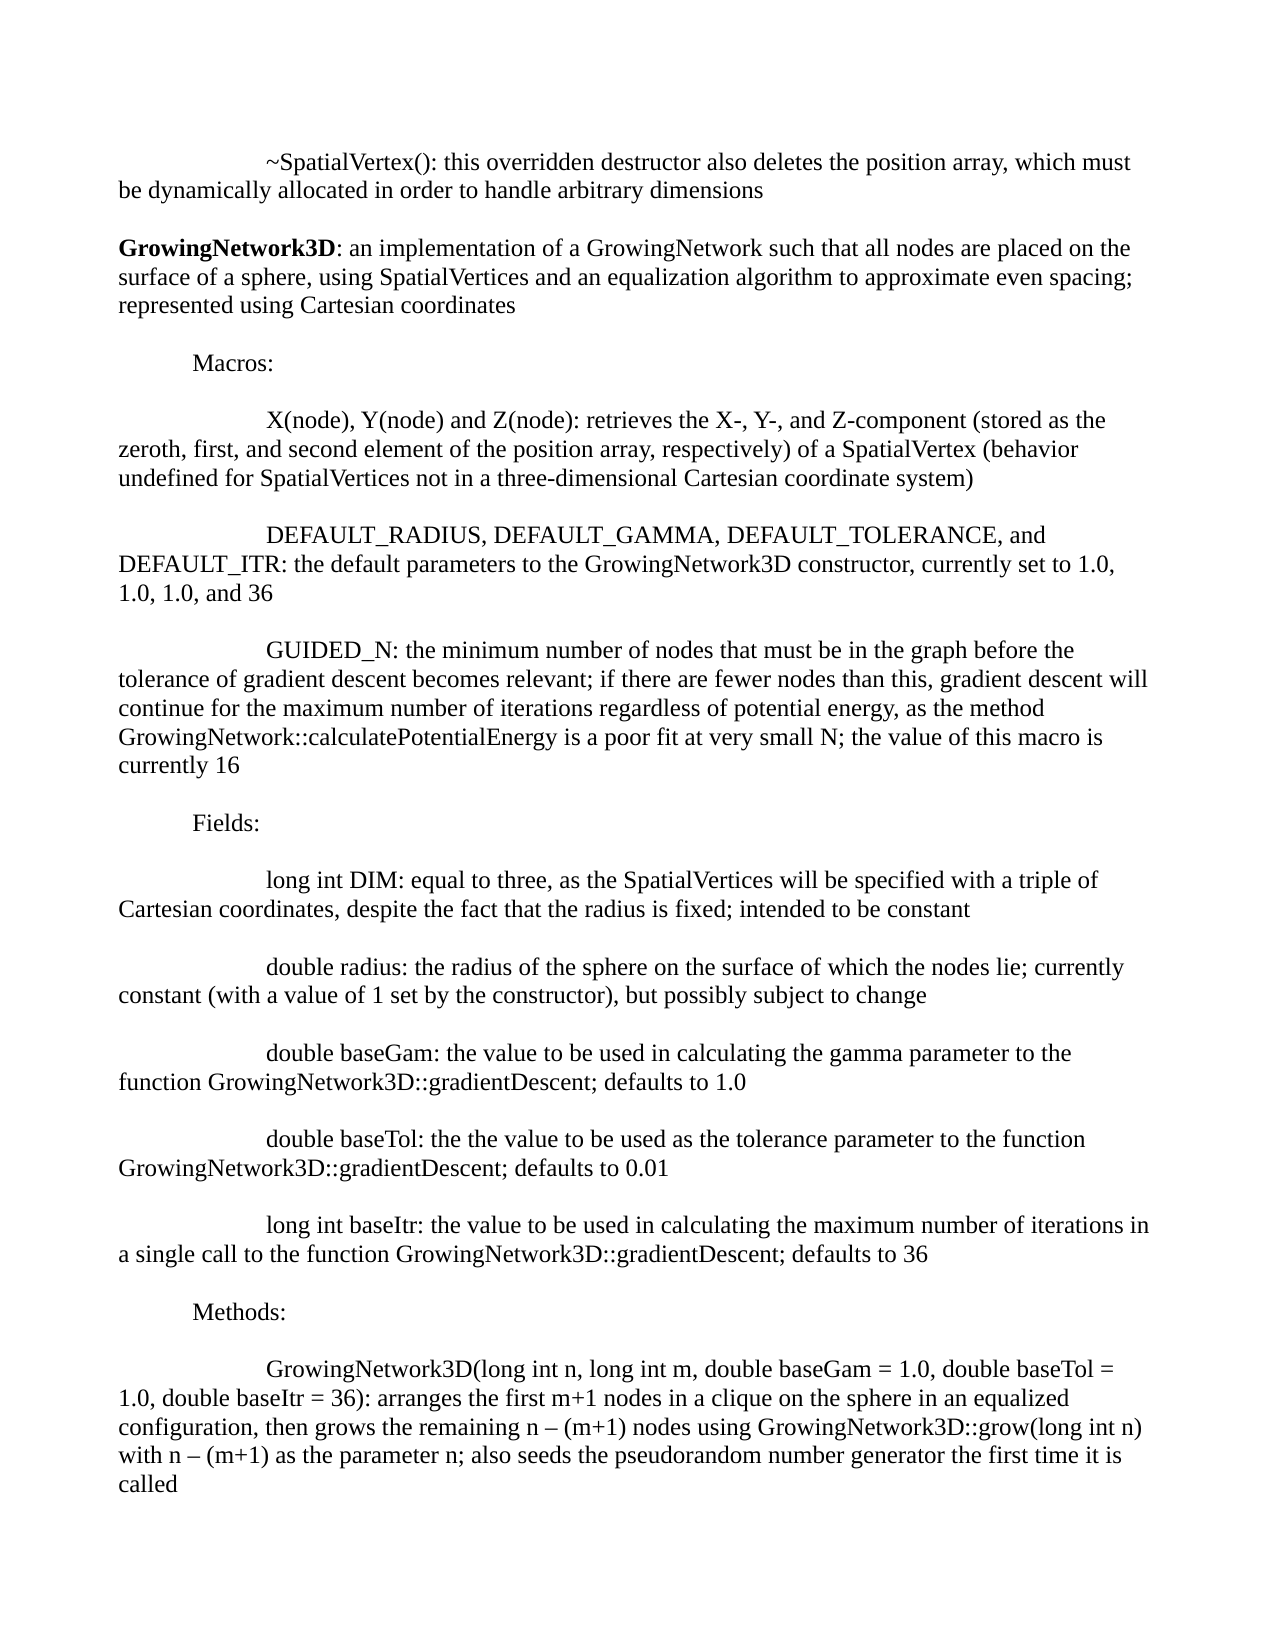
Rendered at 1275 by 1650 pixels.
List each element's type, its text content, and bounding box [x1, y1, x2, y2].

text Fields: [118, 808, 1157, 837]
text ~SpatialVertex(): this overridden destructor also deletes the position array, which must be dynamically allocated in order to handle arbitrary dimensions [118, 147, 1157, 204]
text double baseTol: the the value to be used as the tolerance parameter to the function GrowingNetwork3D::gradientDescent; defaults to 0.01 [118, 1124, 1157, 1182]
text X(node), Y(node) and Z(node): retrieves the X-, Y-, and Z-component (stored as the zeroth, first, and second element of the position array, respectively) of a SpatialVertex (behavior undefined for SpatialVertices not in a three-dimensional Cartesian coordinate system) [118, 406, 1157, 492]
text Methods: [118, 1297, 1157, 1326]
text GrowingNetwork3D(long int n, long int m, double baseGam = 1.0, double baseTol = 1.0, double baseItr = 36): arranges the first m+1 nodes in a clique on the sphere in an equalized configuration, then grows the remaining n – (m+1) nodes using GrowingNetwork3D::grow(long int n) with n – (m+1) as the parameter n; also seeds the pseudorandom number generator the first time it is called [118, 1354, 1157, 1498]
text Macros: [118, 348, 1157, 377]
text double radius: the radius of the sphere on the surface of which the nodes lie; currently constant (with a value of 1 set by the constructor), but possibly subject to change [118, 952, 1157, 1009]
text long int baseItr: the value to be used in calculating the maximum number of iterations in a single call to the function GrowingNetwork3D::gradientDescent; defaults to 36 [118, 1211, 1157, 1268]
text GrowingNetwork3D: an implementation of a GrowingNetwork such that all nodes are placed on the surface of a sphere, using SpatialVertices and an equalization algorithm to approximate even spacing; represented using Cartesian coordinates [118, 233, 1157, 319]
text long int DIM: equal to three, as the SpatialVertices will be specified with a triple of Cartesian coordinates, despite the fact that the radius is fixed; intended to be constant [118, 866, 1157, 923]
text double baseGam: the value to be used in calculating the gamma parameter to the function GrowingNetwork3D::gradientDescent; defaults to 1.0 [118, 1038, 1157, 1096]
text GUIDED_N: the minimum number of nodes that must be in the graph before the tolerance of gradient descent becomes relevant; if there are fewer nodes than this, gradient descent will continue for the maximum number of iterations regardless of potential energy, as the method GrowingNetwork::calculatePotentialEnergy is a poor fit at very small N; the value of this macro is currently 16 [118, 636, 1157, 779]
text DEFAULT_RADIUS, DEFAULT_GAMMA, DEFAULT_TOLERANCE, and DEFAULT_ITR: the default parameters to the GrowingNetwork3D constructor, currently set to 1.0, 1.0, 1.0, and 36 [118, 521, 1157, 607]
